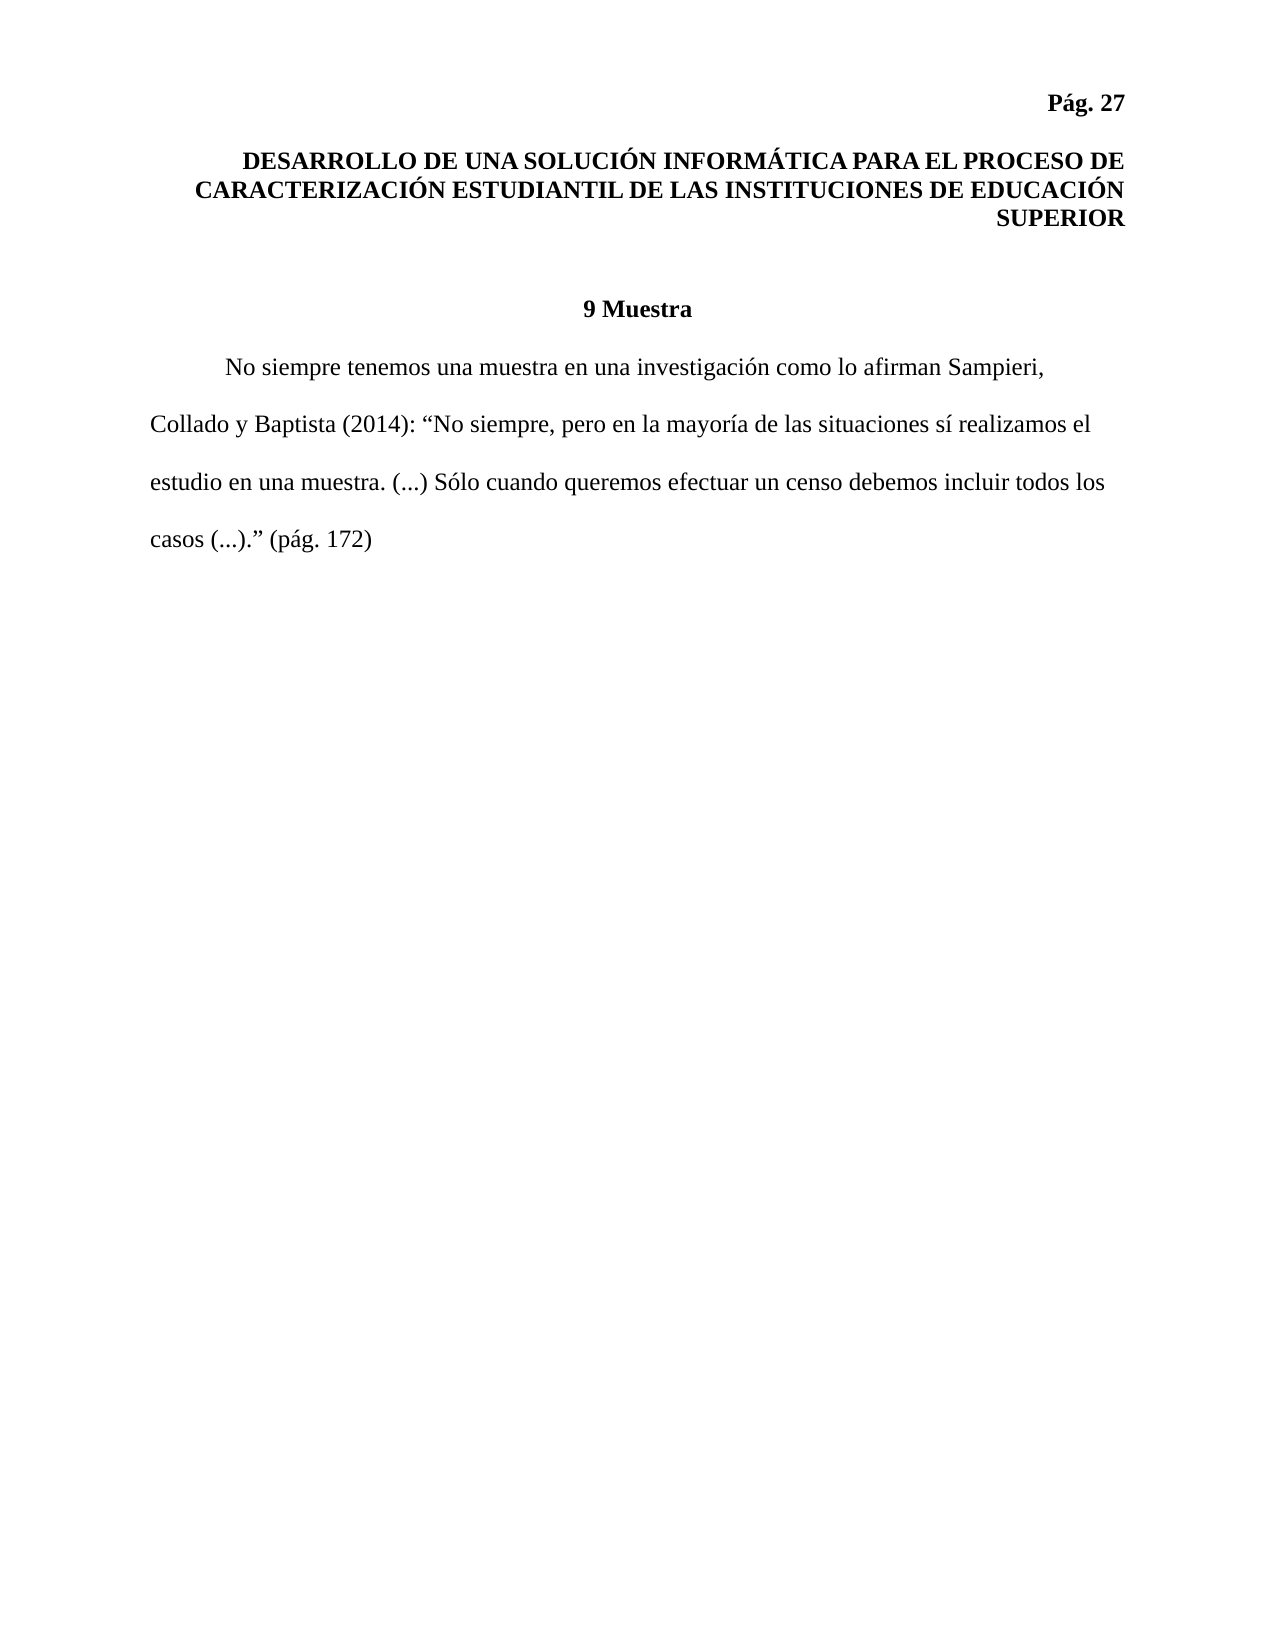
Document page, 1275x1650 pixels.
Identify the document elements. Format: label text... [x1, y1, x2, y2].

text No siempre tenemos una muestra en una investigación como lo afirman Sampieri, Collado y Baptista (2014): “No siempre, pero en la mayoría de las situaciones sí realizamos el estudio en una muestra. (...) Sólo cuando queremos efectuar un censo debemos incluir todos los casos (...).” (pág. 172) [150, 352, 1125, 553]
subtitle 9 Muestra [150, 294, 1125, 323]
